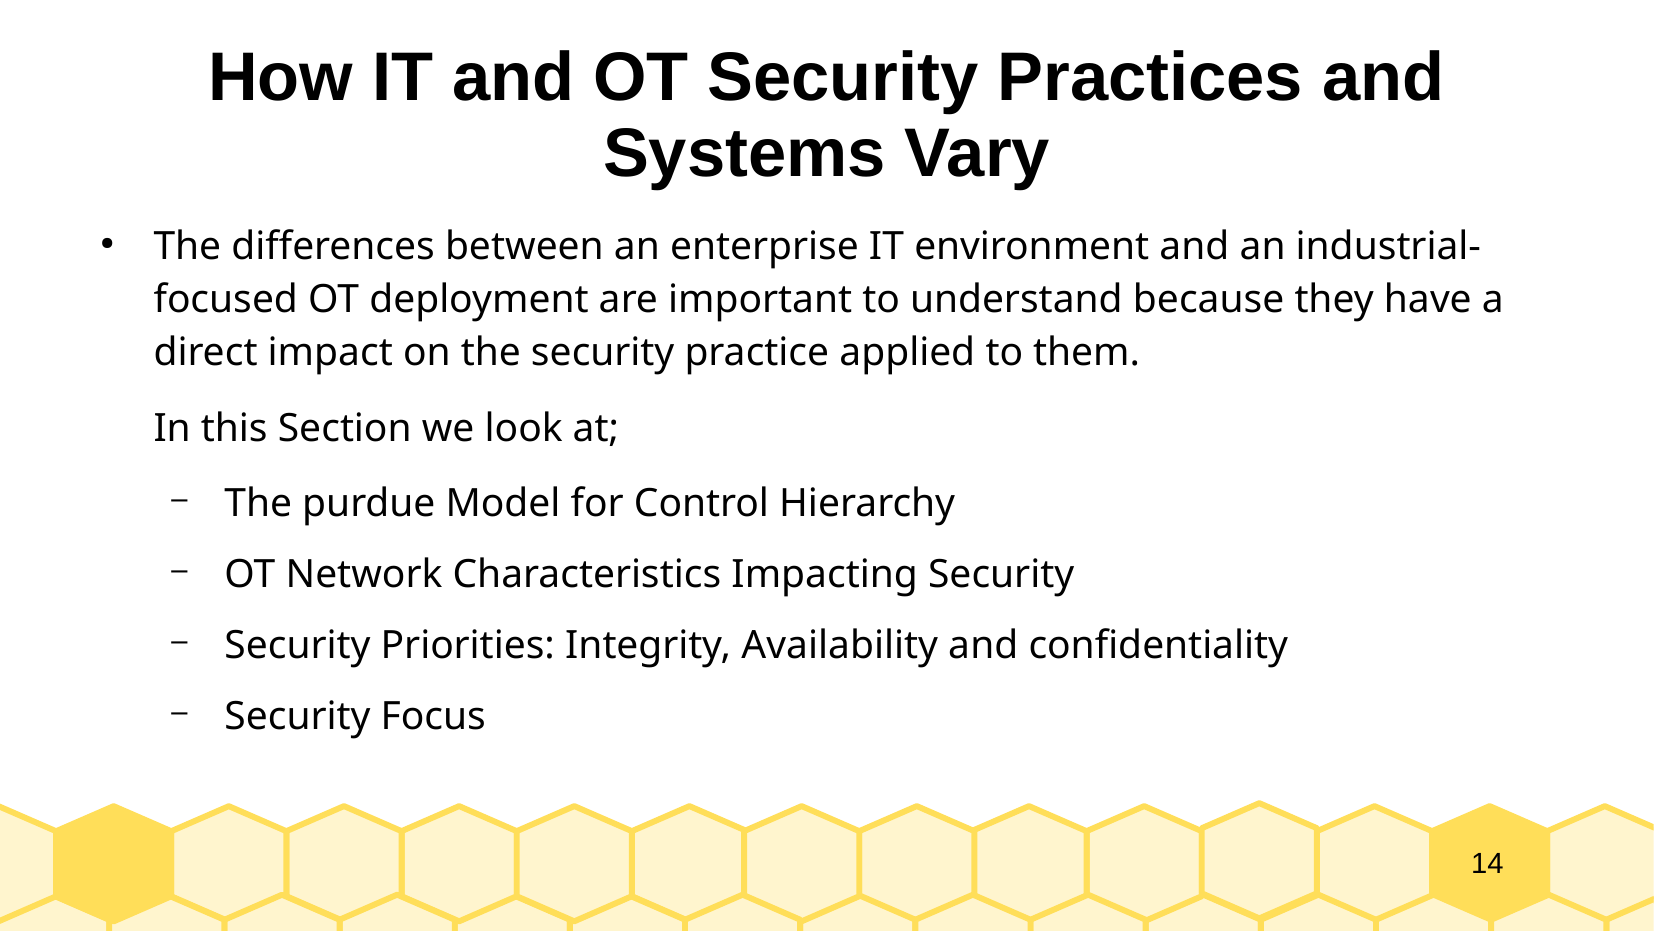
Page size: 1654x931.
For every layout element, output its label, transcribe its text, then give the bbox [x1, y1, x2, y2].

title How IT and OT Security Practices and Systems Vary [82, 37, 1571, 193]
list The differences between an enterprise IT environment and an industrial-focused OT deployment are important to understand because they have a direct impact on the security practice applied to them. In this Section we look at; The purdue Model for Control Hierarchy OT Network Characteristics Impacting Security Security Priorities: Integrity, Availability and confidentiality Security Focus [82, 217, 1571, 788]
